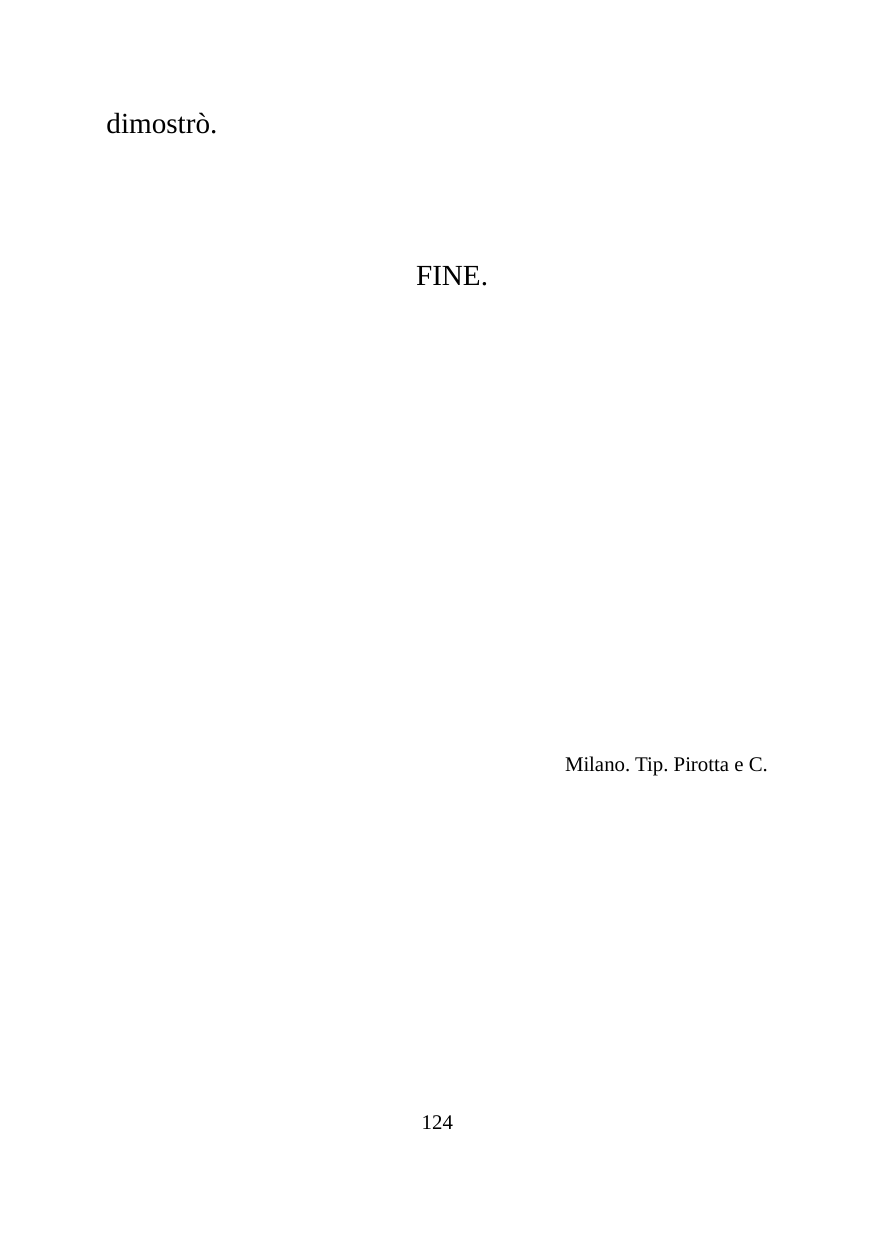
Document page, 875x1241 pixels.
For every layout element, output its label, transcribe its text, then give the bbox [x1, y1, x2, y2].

text FINE. [106, 258, 768, 291]
text Milano. Tip. Pirotta e C. [106, 752, 768, 776]
text dimostrò. [106, 106, 768, 140]
